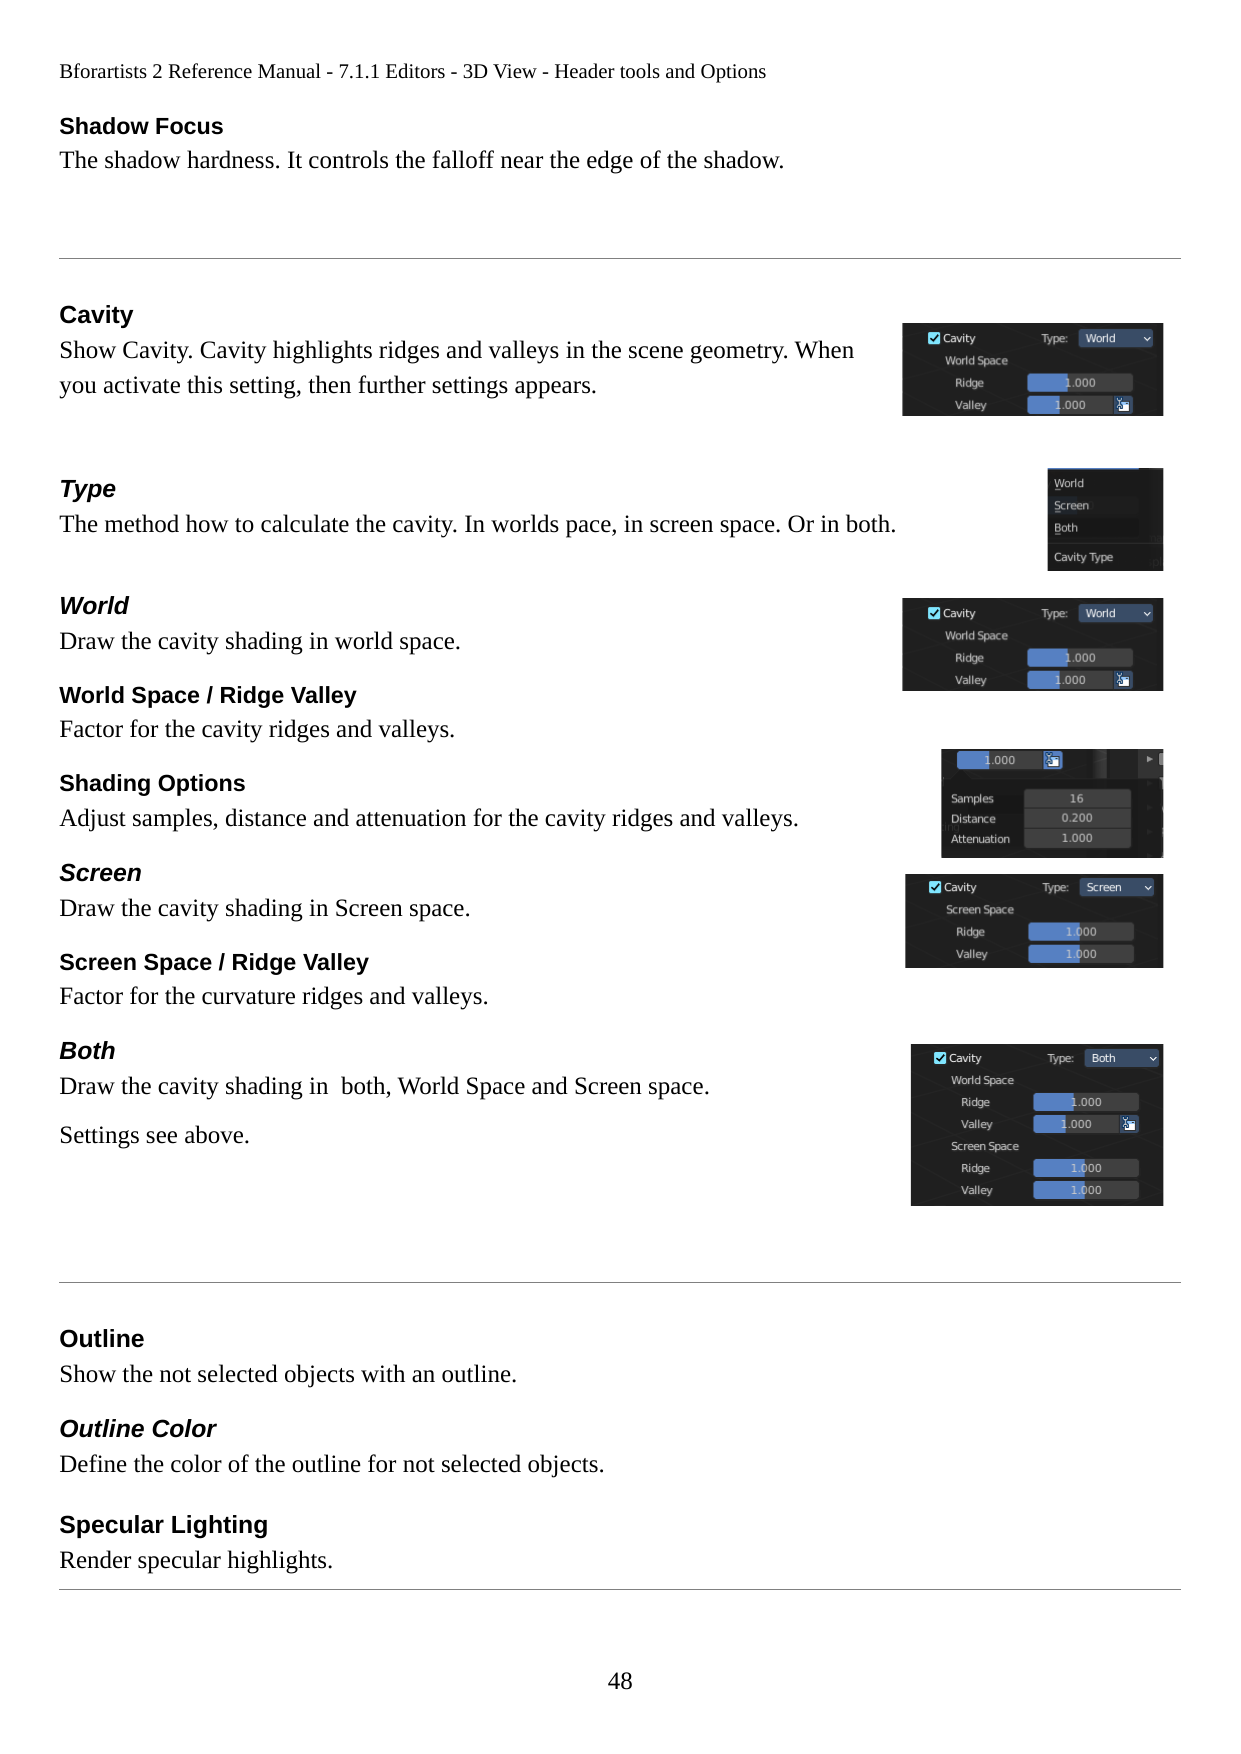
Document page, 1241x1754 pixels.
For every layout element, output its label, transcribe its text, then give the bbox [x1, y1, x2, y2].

picture [905, 874, 1164, 968]
text Factor for the cavity ridges and valleys. [59, 714, 1181, 743]
text Draw the cavity shading in world space. [59, 626, 902, 655]
picture [910, 1044, 1164, 1206]
subtitle Screen [59, 858, 1181, 886]
subtitle [1164, 769, 1181, 796]
picture [941, 749, 1164, 858]
subtitle Outline Color [59, 1414, 1181, 1443]
subtitle Both [59, 1036, 1181, 1065]
subtitle Cavity [59, 300, 1181, 329]
text Settings see above. [59, 1120, 910, 1149]
picture [902, 598, 1164, 691]
subtitle [1164, 474, 1181, 503]
text The shadow hardness. It controls the falloff near the edge of the shadow. [59, 146, 1181, 174]
text Show the not selected objects with an outline. [59, 1359, 1181, 1388]
subtitle World Space / Ridge Valley [59, 681, 1181, 708]
text The method how to calculate the cavity. In worlds pace, in screen space. Or in both. [59, 509, 1047, 538]
subtitle Specular Lighting [59, 1511, 1181, 1539]
picture [902, 323, 1164, 416]
subtitle Type [59, 474, 1047, 503]
text Adjust samples, distance and attenuation for the cavity ridges and valleys. [59, 803, 941, 831]
text Define the color of the outline for not selected objects. [59, 1449, 1181, 1478]
subtitle Shading Options [59, 769, 941, 796]
text Draw the cavity shading in both, World Space and Screen space. [59, 1071, 910, 1100]
subtitle Screen Space / Ridge Valley [59, 948, 1181, 975]
picture [1047, 468, 1164, 571]
text Render specular highlights. [59, 1545, 1181, 1574]
text [1164, 1120, 1181, 1149]
subtitle Shadow Focus [59, 113, 1181, 139]
subtitle Outline [59, 1324, 1181, 1353]
subtitle World [59, 591, 1181, 620]
text Factor for the curvature ridges and valleys. [59, 981, 1181, 1010]
text Show Cavity. Cavity highlights ridges and valleys in the scene geometry. When you activate this setting, then further settings appears. [59, 335, 902, 398]
text Draw the cavity shading in Screen space. [59, 893, 905, 921]
